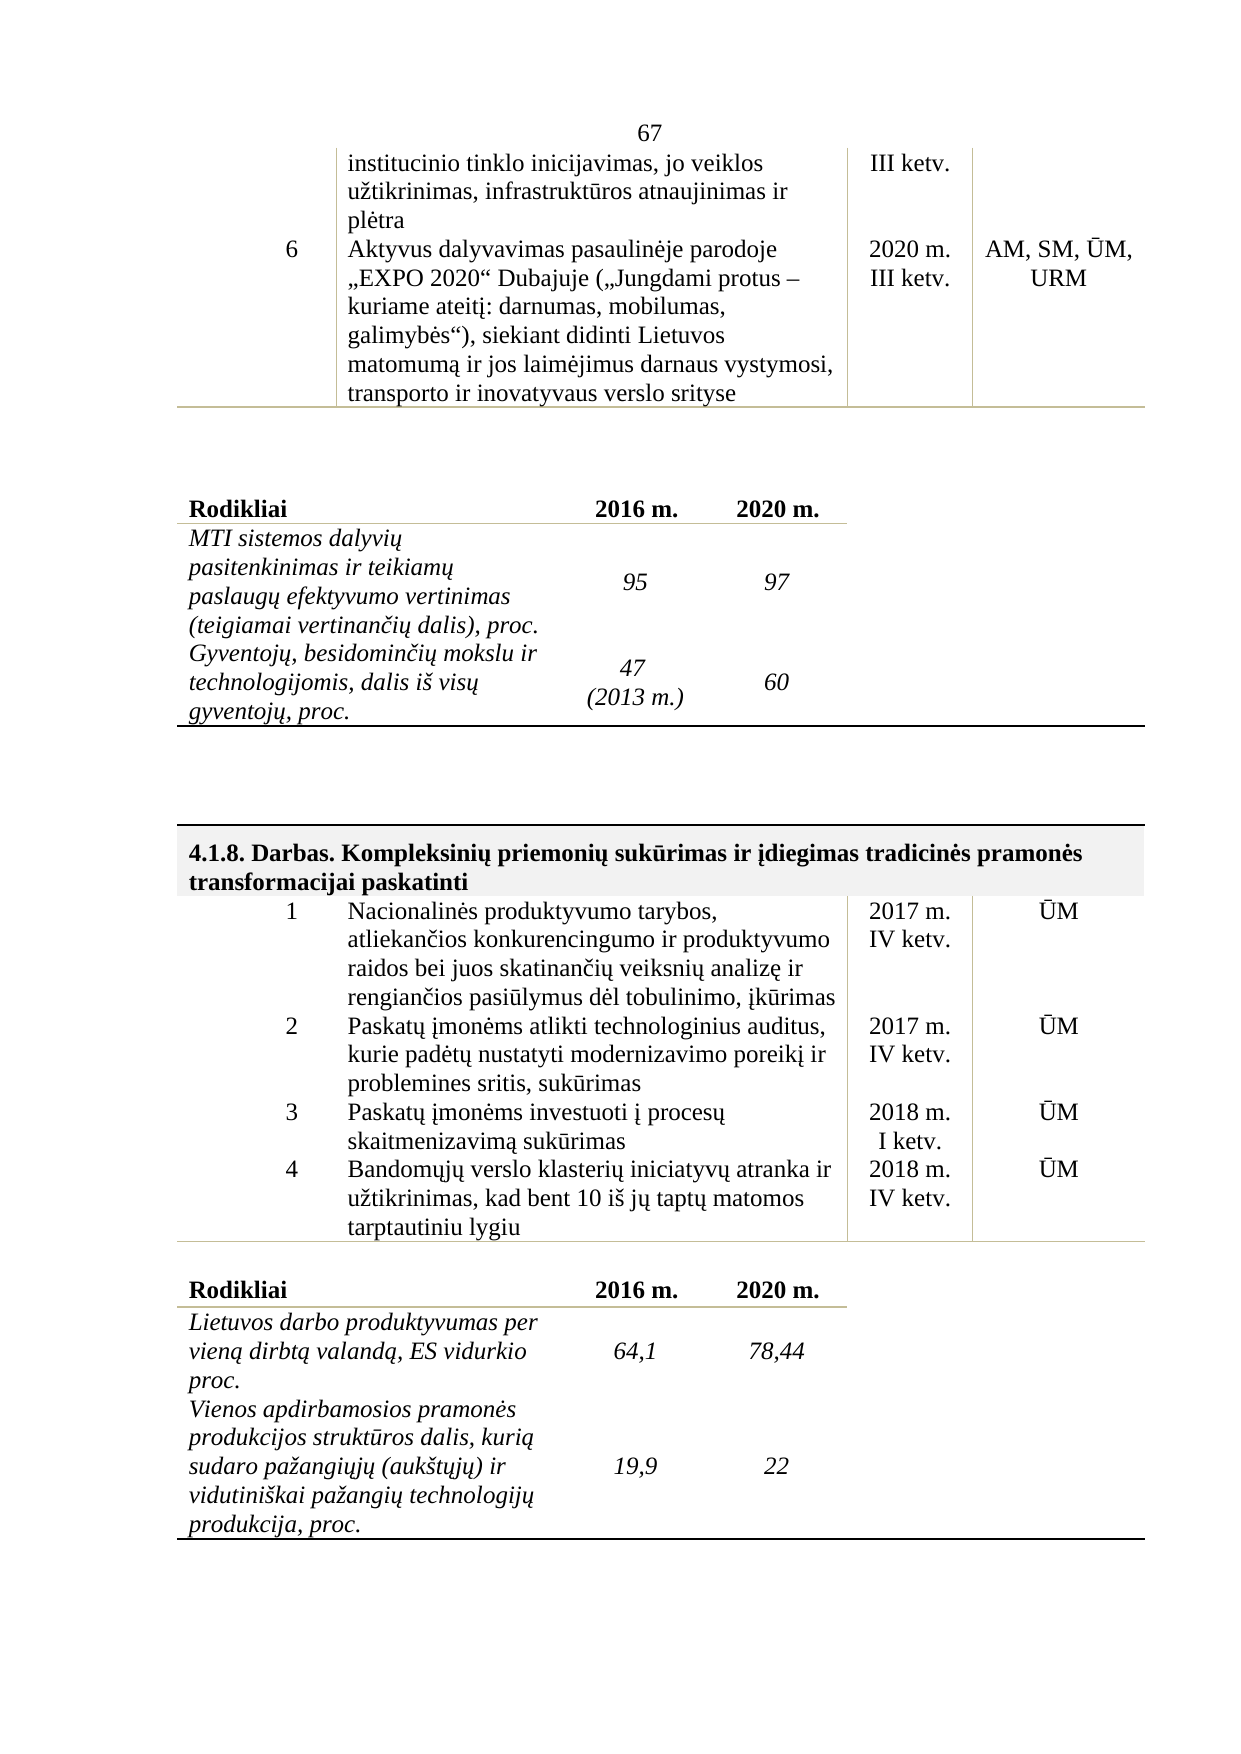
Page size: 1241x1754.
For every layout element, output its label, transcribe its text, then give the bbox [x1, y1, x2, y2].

table_cell [847, 1540, 973, 1570]
table_cell [247, 790, 336, 824]
table_cell [973, 1306, 1144, 1394]
table_cell AM, SM, ŪM, URM [973, 234, 1144, 406]
table_cell 97 [708, 524, 847, 638]
table_cell [527, 1540, 564, 1570]
table_cell [177, 148, 247, 234]
table_cell Bandomųjų verslo klasterių iniciatyvų atranka ir užtikrinimas, kad bent 10 iš jų taptų matomos tarptautiniu lygiu [336, 1155, 847, 1241]
table_cell [847, 1242, 973, 1274]
table_cell [847, 436, 973, 522]
table_cell [973, 1274, 1144, 1306]
table_cell III ketv. [848, 148, 972, 234]
table_cell ŪM [973, 1011, 1144, 1097]
table_cell [973, 1540, 1144, 1570]
table_cell 2020 m. [708, 436, 847, 522]
table_cell [336, 1274, 527, 1306]
table_cell [565, 1540, 708, 1570]
table_cell 2018 m. IV ketv. [848, 1155, 972, 1241]
table_cell [336, 790, 527, 824]
table_cell 6 [247, 234, 336, 406]
table_cell [973, 790, 1144, 824]
table_cell [527, 790, 564, 824]
table_cell [247, 1242, 336, 1274]
table_cell Lietuvos darbo produktyvumas per vieną dirbtą valandą, ES vidurkio proc. [177, 1308, 564, 1394]
table_cell [973, 148, 1144, 234]
table_cell Gyventojų, besidominčių mokslu ir technologijomis, dalis iš visų gyventojų, proc. [177, 639, 564, 725]
table_cell [336, 756, 527, 790]
table_cell [565, 790, 708, 824]
table_cell ŪM [973, 896, 1144, 1011]
table_cell [973, 1242, 1144, 1274]
table_cell [177, 234, 247, 406]
table_cell [177, 1097, 247, 1154]
table_cell 19,9 [565, 1394, 708, 1537]
table_cell [847, 727, 973, 756]
table_cell [973, 727, 1144, 756]
table_cell [565, 1570, 708, 1605]
table_cell [177, 790, 247, 824]
table_cell [565, 727, 708, 756]
table_cell [973, 639, 1144, 725]
table_cell [708, 756, 847, 790]
table_cell [565, 756, 708, 790]
table_cell [973, 523, 1144, 638]
table_cell 1 [247, 896, 336, 1011]
table_cell [973, 1394, 1144, 1537]
table_cell Rodikliai [177, 1274, 336, 1306]
table_cell [847, 756, 973, 790]
table_cell [708, 790, 847, 824]
table_cell 60 [708, 639, 847, 725]
table_cell [565, 1242, 708, 1274]
table_cell 2020 m. [708, 1274, 847, 1306]
table_cell [973, 436, 1144, 522]
table_cell 4 [247, 1155, 336, 1241]
table_cell [565, 408, 708, 436]
table_cell [336, 1570, 527, 1605]
table_cell [336, 408, 527, 436]
table_cell [527, 408, 564, 436]
table_cell [847, 523, 973, 638]
table_cell [973, 408, 1144, 436]
table_cell [708, 1540, 847, 1570]
table_cell Nacionalinės produktyvumo tarybos, atliekančios konkurencingumo ir produktyvumo raidos bei juos skatinančių veiksnių analizę ir rengiančios pasiūlymus dėl tobulinimo, įkūrimas [336, 896, 847, 1011]
table_cell 2016 m. [565, 1274, 708, 1306]
table_cell [847, 1274, 973, 1306]
table_cell Rodikliai [177, 436, 336, 522]
table_cell [177, 896, 247, 1011]
table_cell ŪM [973, 1097, 1144, 1154]
table_cell [177, 756, 247, 790]
table_cell [177, 727, 247, 756]
table_cell [708, 1242, 847, 1274]
table_cell [177, 1242, 247, 1274]
table_cell [336, 727, 527, 756]
table_cell Paskatų įmonėms atlikti technologinius auditus, kurie padėtų nustatyti modernizavimo poreikį ir problemines sritis, sukūrimas [336, 1011, 847, 1097]
table_cell [177, 1540, 247, 1570]
table_cell [247, 408, 336, 436]
table_cell [973, 1570, 1144, 1605]
table_cell Aktyvus dalyvavimas pasaulinėje parodoje „EXPO 2020“ Dubajuje („Jungdami protus – kuriame ateitį: darnumas, mobilumas, galimybės“), siekiant didinti Lietuvos matomumą ir jos laimėjimus darnaus vystymosi, transporto ir inovatyvaus verslo srityse [337, 234, 847, 406]
table_cell ŪM [973, 1155, 1144, 1241]
table_cell [708, 408, 847, 436]
table_cell Paskatų įmonėms investuoti į procesų skaitmenizavimą sukūrimas [336, 1097, 847, 1154]
table_cell 2020 m. III ketv. [848, 234, 972, 406]
table_cell MTI sistemos dalyvių pasitenkinimas ir teikiamų paslaugų efektyvumo vertinimas (teigiamai vertinančių dalis), proc. [177, 524, 564, 638]
table_cell 95 [565, 524, 708, 638]
table_cell [177, 1155, 247, 1241]
table_cell Vienos apdirbamosios pramonės produkcijos struktūros dalis, kurią sudaro pažangiųjų (aukštųjų) ir vidutiniškai pažangių technologijų produkcija, proc. [177, 1394, 564, 1537]
table_cell [336, 1242, 527, 1274]
table_cell [527, 1242, 564, 1274]
table_cell [247, 148, 336, 234]
table_cell [847, 1306, 973, 1394]
table_cell institucinio tinklo inicijavimas, jo veiklos užtikrinimas, infrastruktūros atnaujinimas ir plėtra [337, 148, 847, 234]
table_cell [847, 790, 973, 824]
table_cell [177, 1011, 247, 1097]
table_cell [527, 727, 564, 756]
table_cell [527, 436, 564, 522]
table_cell 2017 m. IV ketv. [848, 896, 972, 1011]
table_cell [973, 756, 1144, 790]
table_cell 2018 m. I ketv. [848, 1097, 972, 1154]
table_cell [336, 436, 527, 522]
table_cell [708, 1570, 847, 1605]
table_cell 2017 m. IV ketv. [848, 1011, 972, 1097]
table_cell [847, 1570, 973, 1605]
table_cell [708, 727, 847, 756]
table_cell [247, 1570, 336, 1605]
table_cell [336, 1540, 527, 1570]
table_cell 2016 m. [565, 436, 708, 522]
table_cell 22 [708, 1394, 847, 1537]
table_cell 47 (2013 m.) [565, 639, 708, 725]
table_cell [847, 1394, 973, 1537]
table_cell 64,1 [565, 1308, 708, 1394]
table_cell [247, 756, 336, 790]
table_cell [527, 1274, 564, 1306]
table_cell [247, 727, 336, 756]
table_cell [177, 1570, 247, 1605]
table_cell [847, 639, 973, 725]
table_cell 2 [247, 1011, 336, 1097]
table_cell [527, 1570, 564, 1605]
table_cell 78,44 [708, 1308, 847, 1394]
table_cell [847, 408, 973, 436]
table_cell [247, 1540, 336, 1570]
table_cell 3 [247, 1097, 336, 1154]
table_cell [527, 756, 564, 790]
table_cell 4.1.8. Darbas. Kompleksinių priemonių sukūrimas ir įdiegimas tradicinės pramonės transformacijai paskatinti [177, 826, 1144, 896]
table_cell [177, 408, 247, 436]
